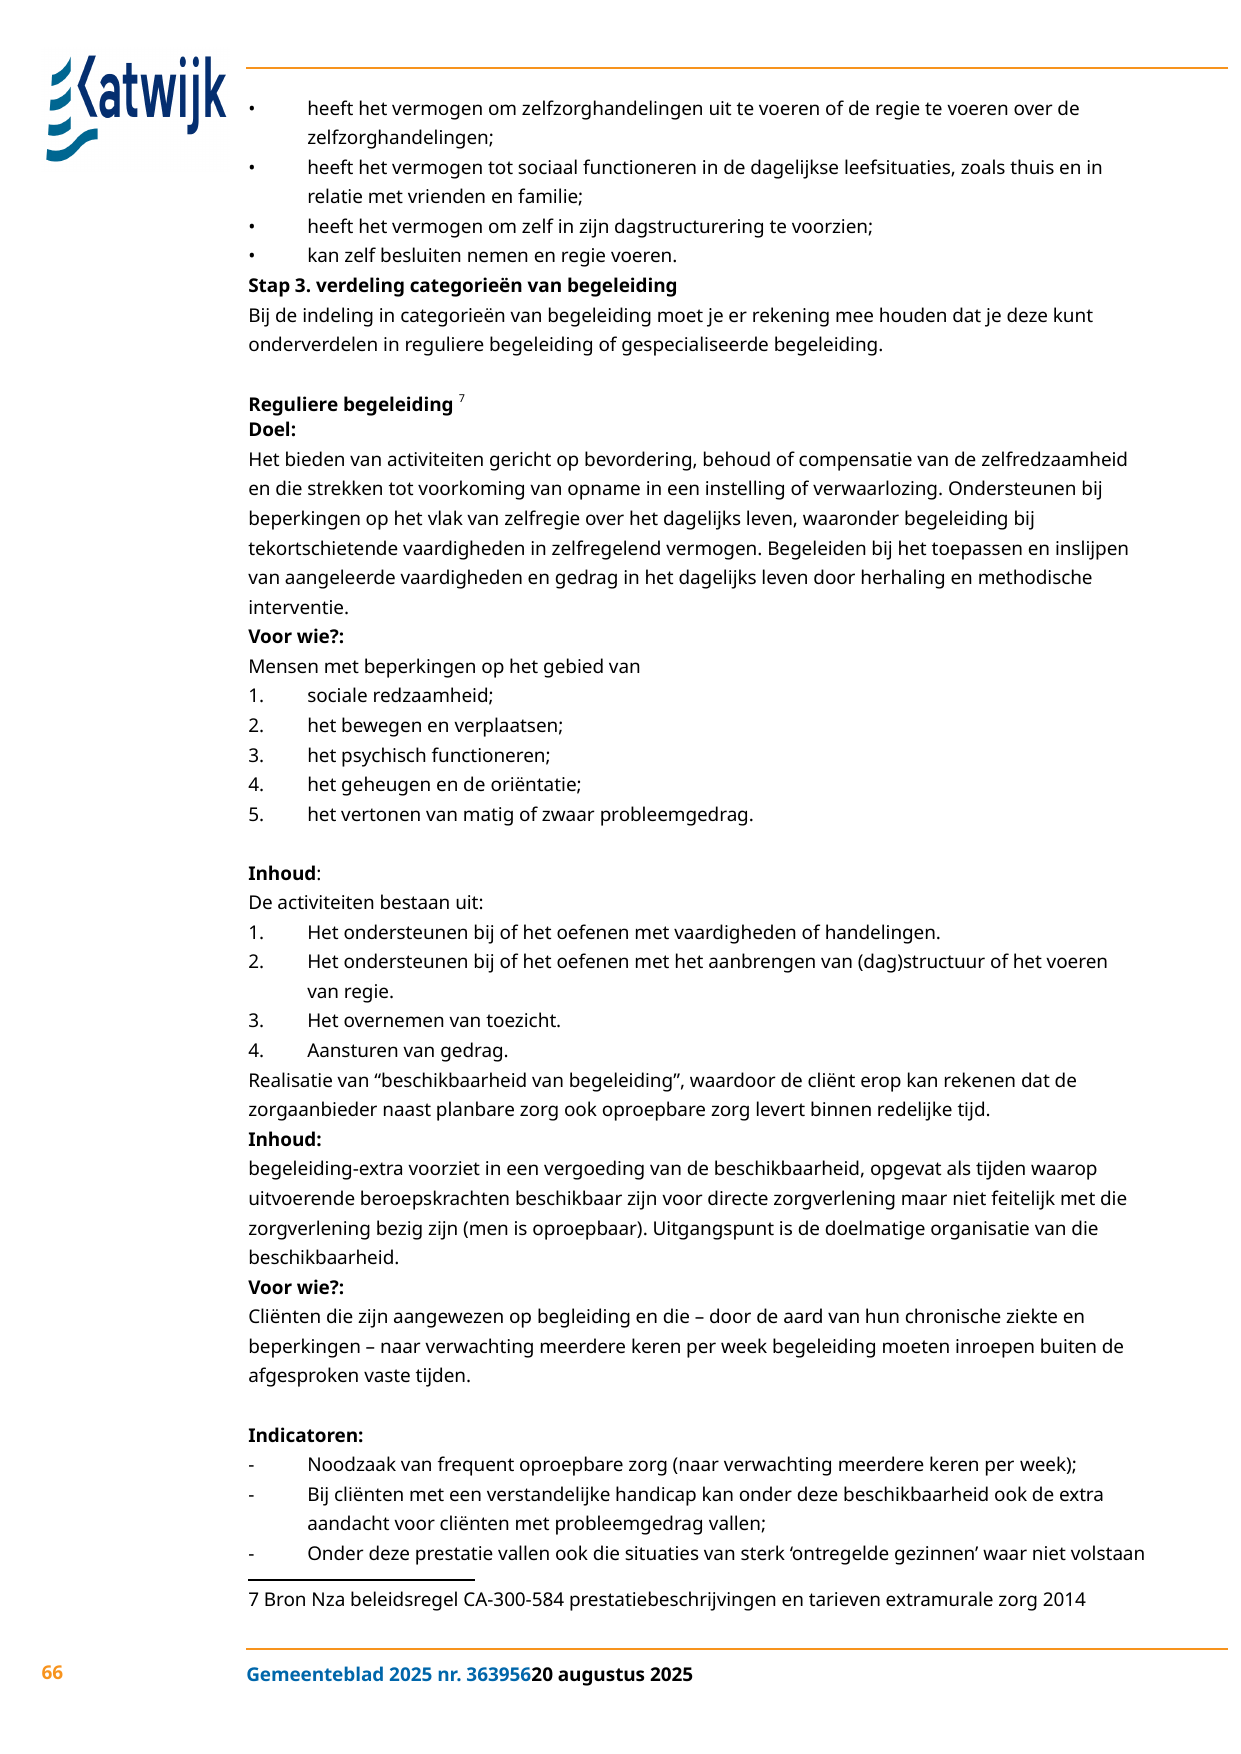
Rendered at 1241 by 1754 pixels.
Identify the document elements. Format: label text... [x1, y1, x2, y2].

list heeft het vermogen om zelfzorghandelingen uit te voeren of de regie te voeren over de zelfzorghandelingen; [248, 95, 1152, 150]
list heeft het vermogen tot sociaal functioneren in de dagelijkse leefsituaties, zoals thuis en in relatie met vrienden en familie; [248, 154, 1152, 209]
text Stap 3. verdeling categorieën van begeleiding [248, 272, 1152, 298]
table_cell Doel: Het bieden van activiteiten gericht op bevordering, behoud of compensatie van de zelfredzaamheid en die strekken tot voorkoming van opname in een instelling of verwaarlozing. Ondersteunen bij beperkingen op het vlak van zelfregie over het dagelijks leven, waaronder begeleiding bij tekortschietende vaardigheden in zelfregelend vermogen. Begeleiden bij het toepassen en inslijpen van aangeleerde vaardigheden en gedrag in het dagelijks leven door herhaling en methodische interventie. Voor wie?: Mensen met beperkingen op het gebied van sociale redzaamheid; het bewegen en verplaatsen; het psychisch functioneren; het geheugen en de oriëntatie; het vertonen van matig of zwaar probleemgedrag. [248, 416, 1152, 827]
table_cell Doel: Realisatie van “beschikbaarheid van begeleiding”, waardoor de cliënt erop kan rekenen dat de zorgaanbieder naast planbare zorg ook oproepbare zorg levert binnen redelijke tijd. Inhoud: begeleiding-extra voorziet in een vergoeding van de beschikbaarheid, opgevat als tijden waarop uitvoerende beroepskrachten beschikbaar zijn voor directe zorgverlening maar niet feitelijk met die zorgverlening bezig zijn (men is oproepbaar). Uitgangspunt is de doelmatige organisatie van die beschikbaarheid. Voor wie?: Cliënten die zijn aangewezen op begleiding en die – door de aard van hun chronische ziekte en beperkingen – naar verwachting meerdere keren per week begeleiding moeten inroepen buiten de afgesproken vaste tijden. Indicatoren: Noodzaak van frequent oproepbare zorg (naar verwachting meerdere keren per week); Bij cliënten met een verstandelijke handicap kan onder deze beschikbaarheid ook de extra aandacht voor cliënten met probleemgedrag vallen; Onder deze prestatie vallen ook die situaties van sterk ‘ontregelde gezinnen’ waar niet volstaan [248, 1063, 1152, 1566]
text Bij de indeling in categorieën van begeleiding moet je er rekening mee houden dat je deze kunt onderverdelen in reguliere begeleiding of gespecialiseerde begeleiding. [248, 302, 1152, 357]
list heeft het vermogen om zelf in zijn dagstructurering te voorzien; [248, 213, 1152, 239]
table_header Inhoud: De activiteiten bestaan uit: Het ondersteunen bij of het oefenen met vaardigheden of handelingen. Het ondersteunen bij of het oefenen met het aanbrengen van (dag)structuur of het voeren van regie. Het overnemen van toezicht. Aansturen van gedrag. [248, 860, 1152, 1063]
table_header Reguliere begeleiding [248, 391, 1152, 416]
list kan zelf besluiten nemen en regie voeren. [248, 243, 1152, 268]
picture [41, 47, 231, 172]
